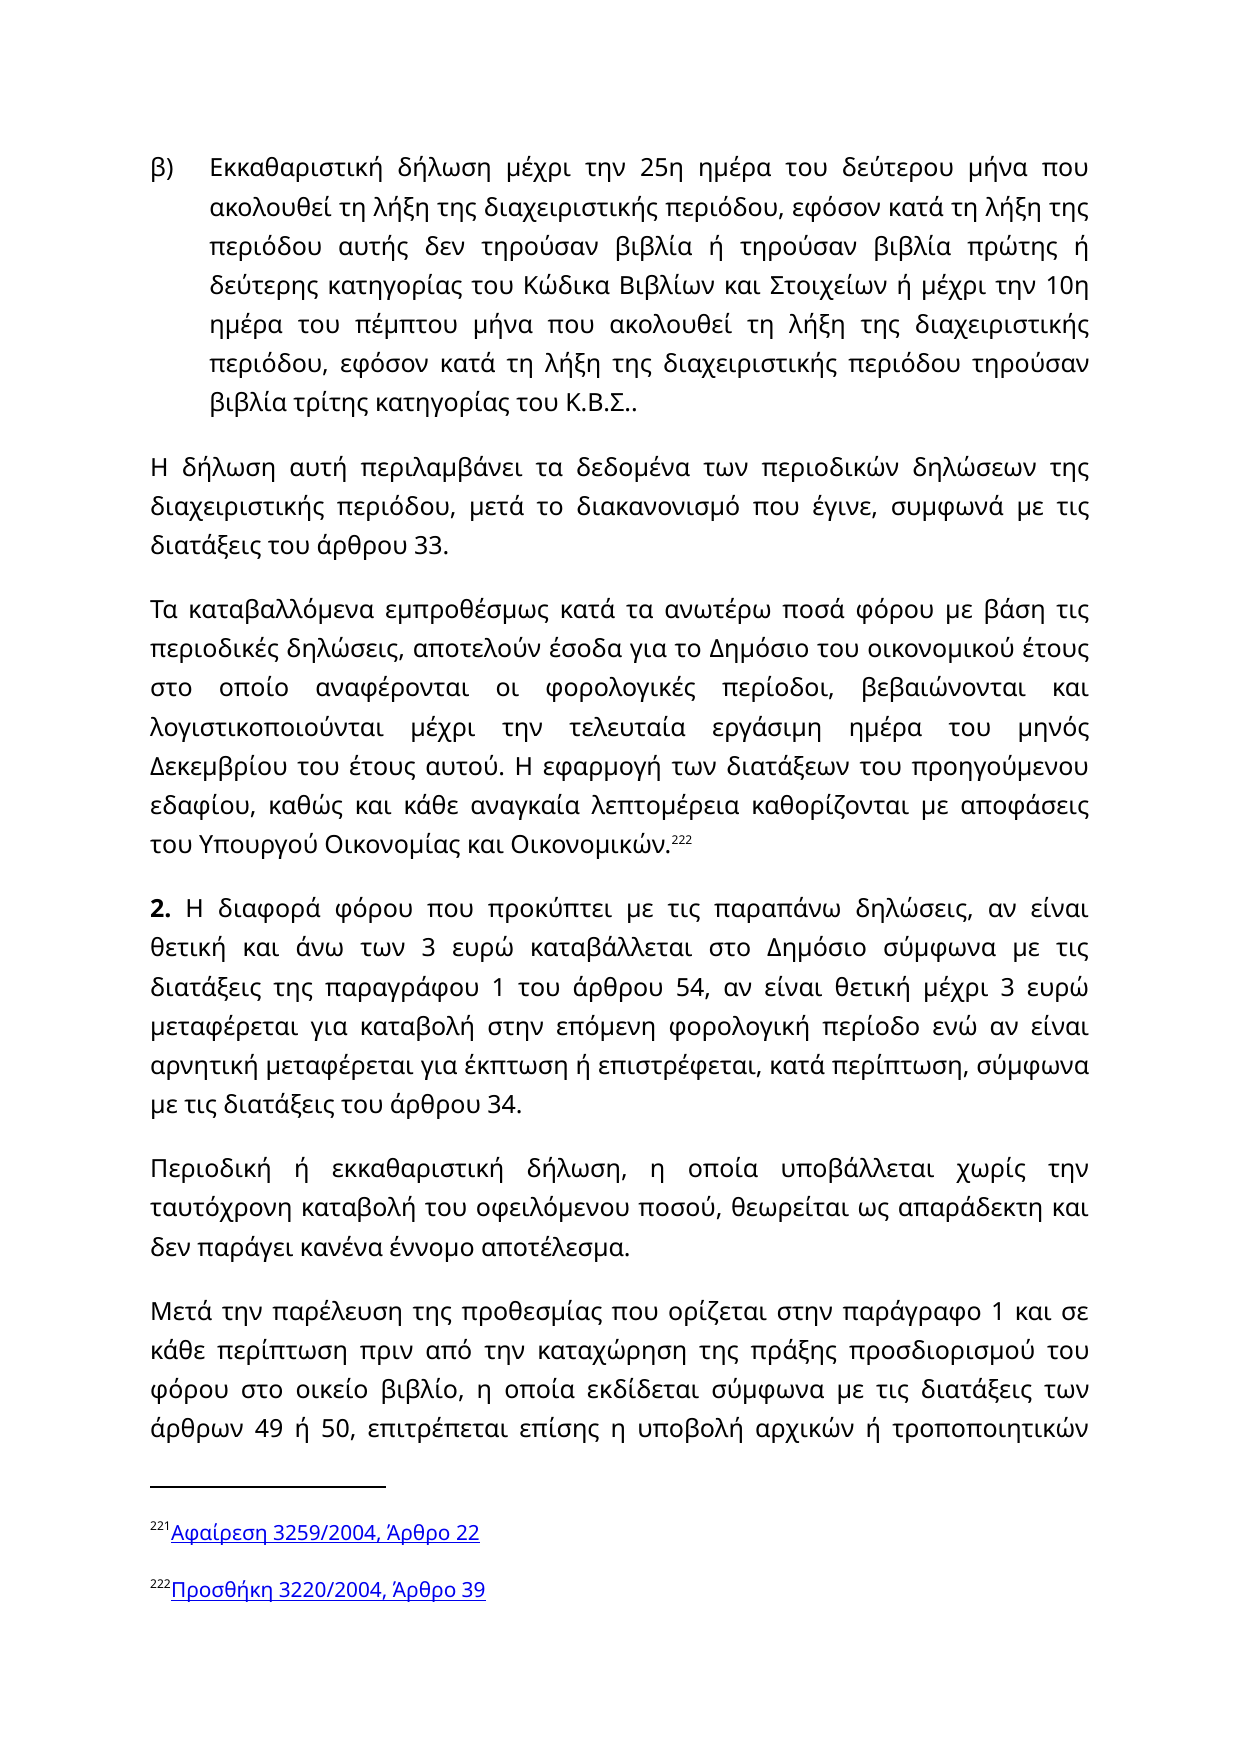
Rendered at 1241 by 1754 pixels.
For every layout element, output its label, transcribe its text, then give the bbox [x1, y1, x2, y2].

list β) Εκκαθαριστική δήλωση μέχρι την 25η ημέρα του δεύτερου μήνα που ακολουθεί τη λήξη της διαχειριστικής περιόδου, εφόσον κατά τη λήξη της περιόδου αυτής δεν τηρούσαν βιβλία ή τηρούσαν βιβλία πρώτης ή δεύτερης κατηγορίας του Κώδικα Βιβλίων και Στοιχείων ή μέχρι την 10η ημέρα του πέμπτου μήνα που ακολουθεί τη λήξη της διαχειριστικής περιόδου, εφόσον κατά τη λήξη της διαχειριστικής περιόδου τηρούσαν βιβλία τρίτης κατηγορίας του Κ.Β.Σ.. [150, 150, 1090, 419]
text Προσθήκη 3220/2004, Άρθρο 39 [150, 1576, 1090, 1604]
text Η δήλωση αυτή περιλαμβάνει τα δεδομένα των περιοδικών δηλώσεων της διαχειριστικής περιόδου, μετά το διακανονισμό που έγινε, συμφωνά με τις διατάξεις του άρθρου 33. [150, 449, 1090, 562]
text Μετά την παρέλευση της προθεσμίας που ορίζεται στην παράγραφο 1 και σε κάθε περίπτωση πριν από την καταχώρηση της πράξης προσδιορισμού του φόρου στο οικείο βιβλίο, η οποία εκδίδεται σύμφωνα με τις διατάξεις των άρθρων 49 ή 50, επιτρέπεται επίσης η υποβολή αρχικών ή τροποποιητικών [150, 1293, 1090, 1445]
text Περιοδική ή εκκαθαριστική δήλωση, η οποία υποβάλλεται χωρίς την ταυτόχρονη καταβολή του οφειλόμενου ποσού, θεωρείται ως απαράδεκτη και δεν παράγει κανένα έννομο αποτέλεσμα. [150, 1151, 1090, 1263]
text Αφαίρεση 3259/2004, Άρθρο 22 [150, 1518, 1090, 1546]
text Τα καταβαλλόμενα εμπροθέσμως κατά τα ανωτέρω ποσά φόρου με βάση τις περιοδικές δηλώσεις, αποτελούν έσοδα για το Δημόσιο του οικονομικού έτους στο οποίο αναφέρονται οι φορολογικές περίοδοι, βεβαιώνονται και λογιστικοποιούνται μέχρι την τελευταία εργάσιμη ημέρα του μηνός Δεκεμβρίου του έτους αυτού. Η εφαρμογή των διατάξεων του προηγούμενου εδαφίου, καθώς και κάθε αναγκαία λεπτομέρεια καθορίζονται με αποφάσεις του Υπουργού Οικονομίας και Οικονομικών. [150, 592, 1090, 861]
text 2. Η διαφορά φόρου που προκύπτει με τις παραπάνω δηλώσεις, αν είναι θετική και άνω των 3 ευρώ καταβάλλεται στο Δημόσιο σύμφωνα με τις διατάξεις της παραγράφου 1 του άρθρου 54, αν είναι θετική μέχρι 3 ευρώ μεταφέρεται για καταβολή στην επόμενη φορολογική περίοδο ενώ αν είναι αρνητική μεταφέρεται για έκπτωση ή επιστρέφεται, κατά περίπτωση, σύμφωνα με τις διατάξεις του άρθρου 34. [150, 891, 1090, 1121]
